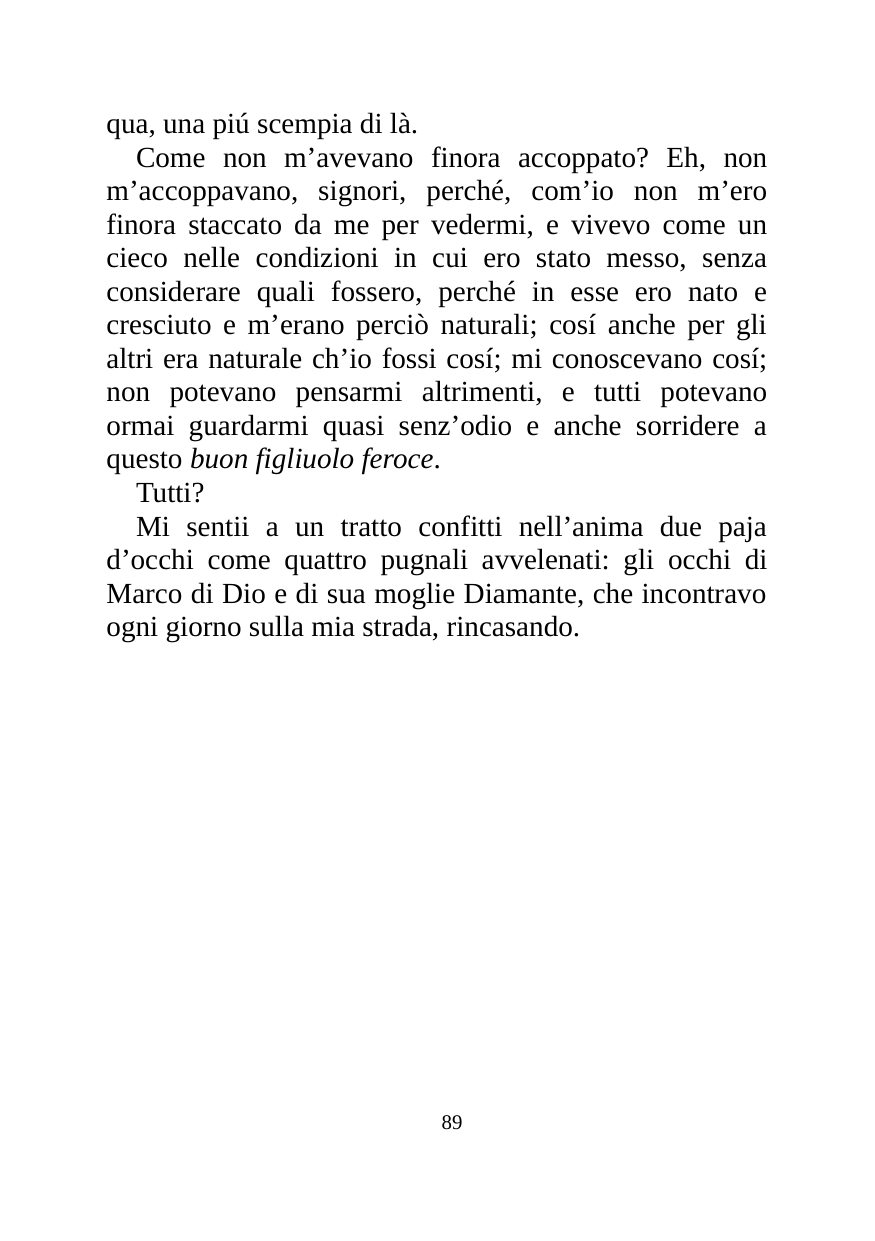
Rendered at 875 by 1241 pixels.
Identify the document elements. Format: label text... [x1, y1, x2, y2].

text Come non m’avevano finora accoppato? Eh, non m’accoppavano, signori, perché, com’io non m’ero finora staccato da me per vedermi, e vivevo come un cieco nelle condizioni in cui ero stato messo, senza considerare quali fossero, perché in esse ero nato e cresciuto e m’erano perciò naturali; cosí anche per gli altri era naturale ch’io fossi cosí; mi conoscevano cosí; non potevano pensarmi altrimenti, e tutti potevano ormai guardarmi quasi senz’odio e anche sorridere a questo buon figliuolo feroce. [106, 140, 768, 475]
text qua, una piú scempia di là. [106, 106, 768, 140]
text Mi sentii a un tratto confitti nell’anima due paja d’occhi come quattro pugnali avvelenati: gli occhi di Marco di Dio e di sua moglie Diamante, che incontravo ogni giorno sulla mia strada, rincasando. [106, 509, 768, 643]
text Tutti? [106, 475, 768, 509]
